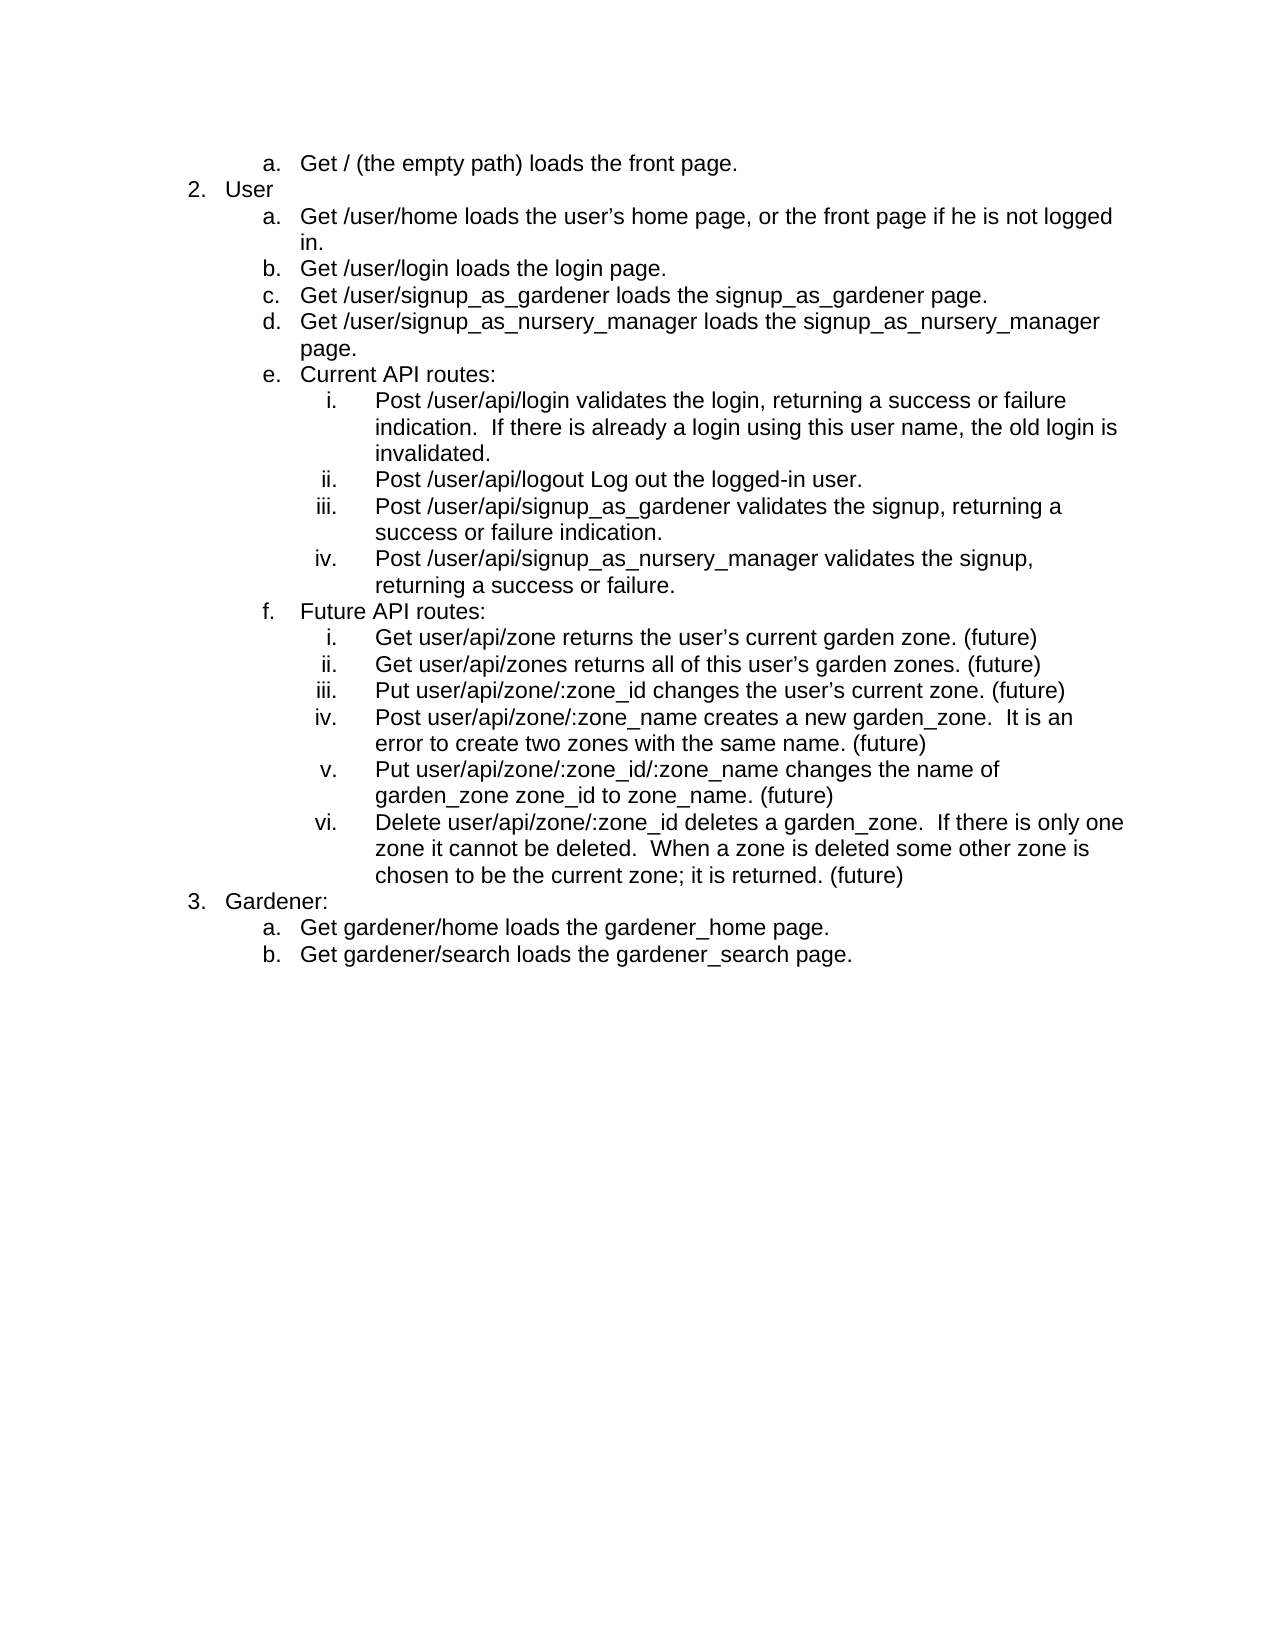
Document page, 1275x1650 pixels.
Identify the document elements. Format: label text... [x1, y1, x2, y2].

list Get /user/login loads the login page. [262, 255, 1125, 282]
list Post /user/api/signup_as_gardener validates the signup, returning a success or failure indication. [337, 493, 1125, 545]
list Get user/api/zone returns the user’s current garden zone. (future) [337, 624, 1125, 651]
list Future API routes: [262, 598, 1125, 624]
list Post /user/api/logout Log out the logged-in user. [337, 466, 1125, 493]
list Put user/api/zone/:zone_id changes the user’s current zone. (future) [337, 677, 1125, 703]
list Get gardener/home loads the gardener_home page. [262, 914, 1125, 941]
list Get /user/home loads the user’s home page, or the front page if he is not logged in. [262, 203, 1125, 255]
list Post user/api/zone/:zone_name creates a new garden_zone. It is an error to create two zones with the same name. (future) [337, 703, 1125, 756]
list Gardener: [187, 888, 1125, 914]
list Get /user/signup_as_gardener loads the signup_as_gardener page. [262, 282, 1125, 308]
list Get / (the empty path) loads the front page. [262, 150, 1125, 176]
list Current API routes: [262, 361, 1125, 387]
list Get user/api/zones returns all of this user’s garden zones. (future) [337, 651, 1125, 677]
list Get /user/signup_as_nursery_manager loads the signup_as_nursery_manager page. [262, 308, 1125, 361]
list Get gardener/search loads the gardener_search page. [262, 941, 1125, 967]
list User [187, 176, 1125, 203]
list Put user/api/zone/:zone_id/:zone_name changes the name of garden_zone zone_id to zone_name. (future) [337, 756, 1125, 809]
list Post /user/api/login validates the login, returning a success or failure indication. If there is already a login using this user name, the old login is invalidated. [337, 387, 1125, 466]
list Post /user/api/signup_as_nursery_manager validates the signup, returning a success or failure. [337, 545, 1125, 598]
list Delete user/api/zone/:zone_id deletes a garden_zone. If there is only one zone it cannot be deleted. When a zone is deleted some other zone is chosen to be the current zone; it is returned. (future) [337, 809, 1125, 888]
